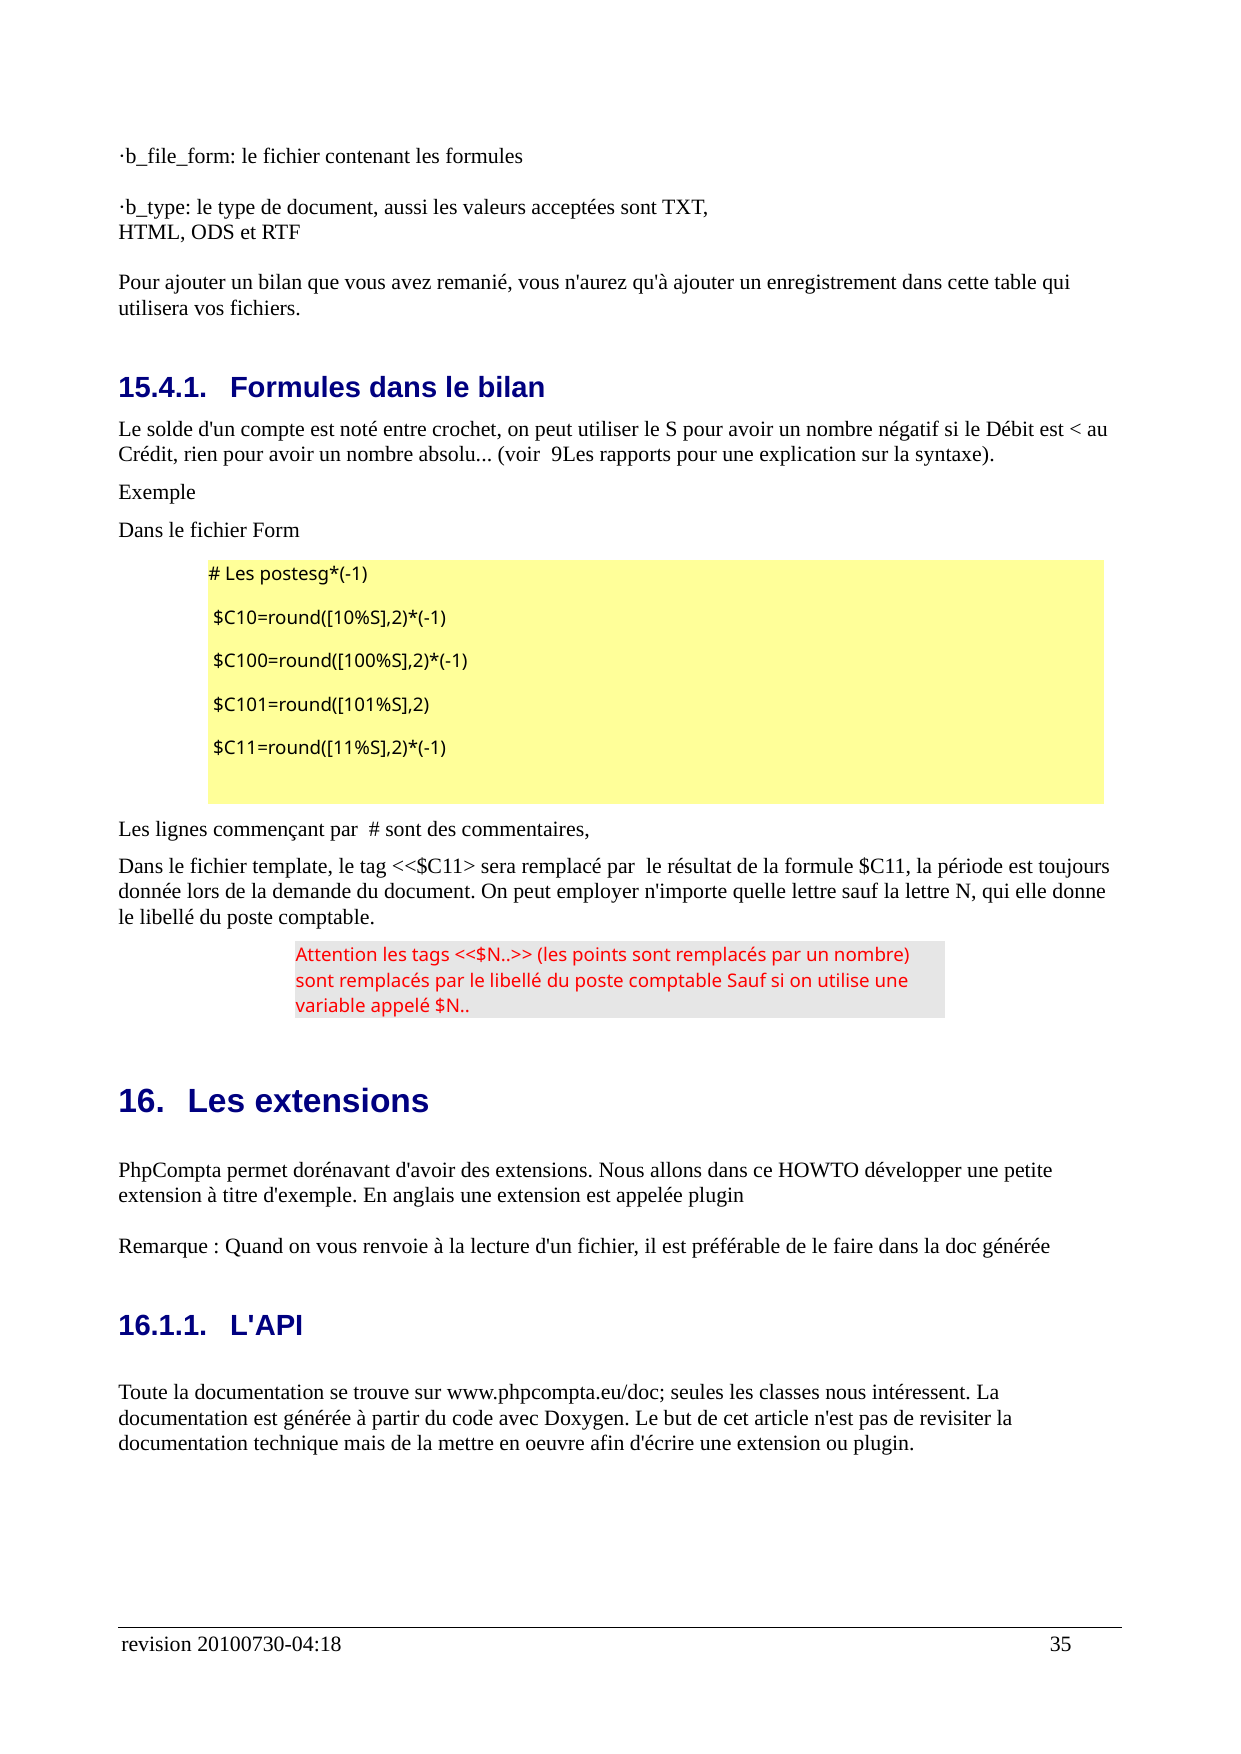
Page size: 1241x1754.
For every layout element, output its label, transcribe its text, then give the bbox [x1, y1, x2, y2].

text Toute la documentation se trouve sur www.phpcompta.eu/doc; seules les classes nous intéressent. La documentation est générée à partir du code avec Doxygen. Le but de cet article n'est pas de revisiter la documentation technique mais de la mettre en oeuvre afin d'écrire une extension ou plugin. [118, 1354, 1122, 1480]
subtitle L'API [118, 1308, 1122, 1342]
text Les lignes commençant par # sont des commentaires, [118, 816, 1122, 841]
text ·b_file_form: le fichier contenant les formules [118, 143, 1122, 168]
text PhpCompta permet dorénavant d'avoir des extensions. Nous allons dans ce HOWTO développer une petite extension à titre d'exemple. En anglais une extension est appelée plugin Remarque : Quand on vous renvoie à la lecture d'un fichier, il est préférable de le faire dans la doc générée [118, 1132, 1122, 1258]
text Attention les tags <<$N..>> (les points sont remplacés par un nombre) sont remplacés par le libellé du poste comptable Sauf si on utilise une variable appelé $N.. [295, 941, 945, 1018]
text Dans le fichier template, le tag <<$C11> sera remplacé par le résultat de la formule $C11, la période est toujours donnée lors de la demande du document. On peut employer n'importe quelle lettre sauf la lettre N, qui elle donne le libellé du poste comptable. [118, 853, 1122, 929]
text Exemple [118, 479, 1122, 504]
text $C100=round([100%S],2)*(-1) [208, 647, 1104, 673]
text Dans le fichier Form [118, 517, 1122, 542]
text Le solde d'un compte est noté entre crochet, on peut utiliser le S pour avoir un nombre négatif si le Débit est < au Crédit, rien pour avoir un nombre absolu... (voir 9Les rapports pour une explication sur la syntaxe). [118, 416, 1122, 466]
text $C101=round([101%S],2) [208, 691, 1104, 717]
text $C10=round([10%S],2)*(-1) [208, 604, 1104, 629]
text $C11=round([11%S],2)*(-1) [208, 734, 1104, 760]
text ·b_type: le type de document, aussi les valeurs acceptées sont TXT, [118, 194, 1122, 219]
text # Les postesg*(-1) [208, 560, 1104, 586]
subtitle Formules dans le bilan [118, 370, 1122, 403]
text HTML, ODS et RTF [118, 219, 1122, 244]
subtitle Les extensions [118, 1081, 1122, 1119]
text Pour ajouter un bilan que vous avez remanié, vous n'aurez qu'à ajouter un enregistrement dans cette table qui utilisera vos fichiers. [118, 269, 1122, 320]
